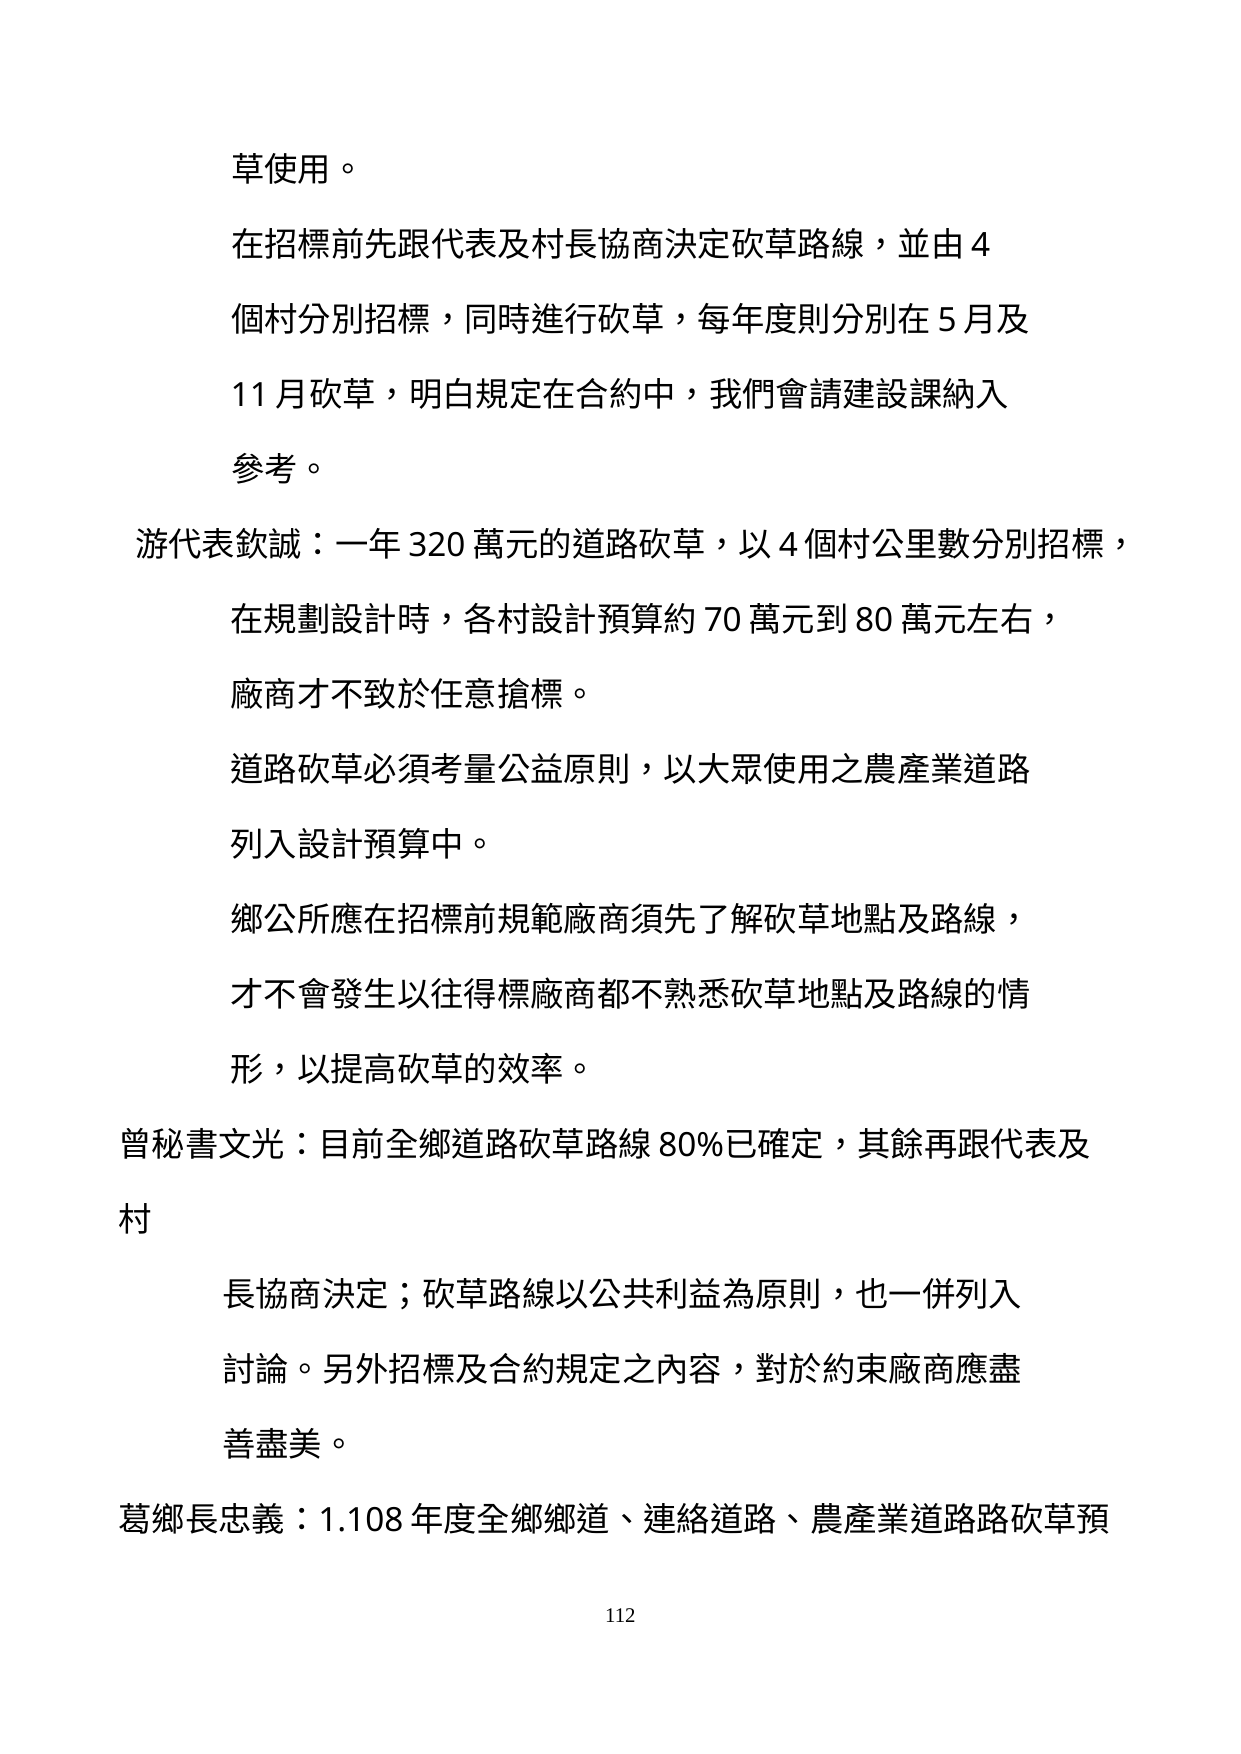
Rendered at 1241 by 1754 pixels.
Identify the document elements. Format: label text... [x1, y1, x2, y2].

text 才不會發生以往得標廠商都不熟悉砍草地點及路線的情 [118, 954, 1122, 1029]
text 在規劃設計時，各村設計預算約70萬元到80萬元左右， [118, 579, 1122, 654]
text 游代表欽誠：一年320萬元的道路砍草，以4個村公里數分別招標， [118, 504, 1122, 579]
text 參考。 [118, 429, 1122, 504]
text 討論。另外招標及合約規定之內容，對於約束廠商應盡 [118, 1329, 1122, 1404]
text 善盡美。 [118, 1404, 1122, 1479]
text 草使用。 [118, 129, 1122, 204]
text 11月砍草，明白規定在合約中，我們會請建設課納入 [118, 354, 1122, 429]
text 長協商決定；砍草路線以公共利益為原則，也一併列入 [118, 1254, 1122, 1329]
text 曾秘書文光：目前全鄉道路砍草路線80%已確定，其餘再跟代表及村 [118, 1104, 1122, 1254]
text 列入設計預算中。 [118, 804, 1122, 879]
text 個村分別招標，同時進行砍草，每年度則分別在5月及 [118, 279, 1122, 354]
text 鄉公所應在招標前規範廠商須先了解砍草地點及路線， [118, 879, 1122, 954]
text 廠商才不致於任意搶標。 [118, 654, 1122, 729]
text 在招標前先跟代表及村長協商決定砍草路線，並由4 [118, 204, 1122, 279]
text 形，以提高砍草的效率。 [118, 1029, 1122, 1104]
text 葛鄉長忠義：1.108年度全鄉鄉道、連絡道路、農產業道路路砍草預 [118, 1479, 1122, 1554]
text 道路砍草必須考量公益原則，以大眾使用之農產業道路 [118, 729, 1122, 804]
